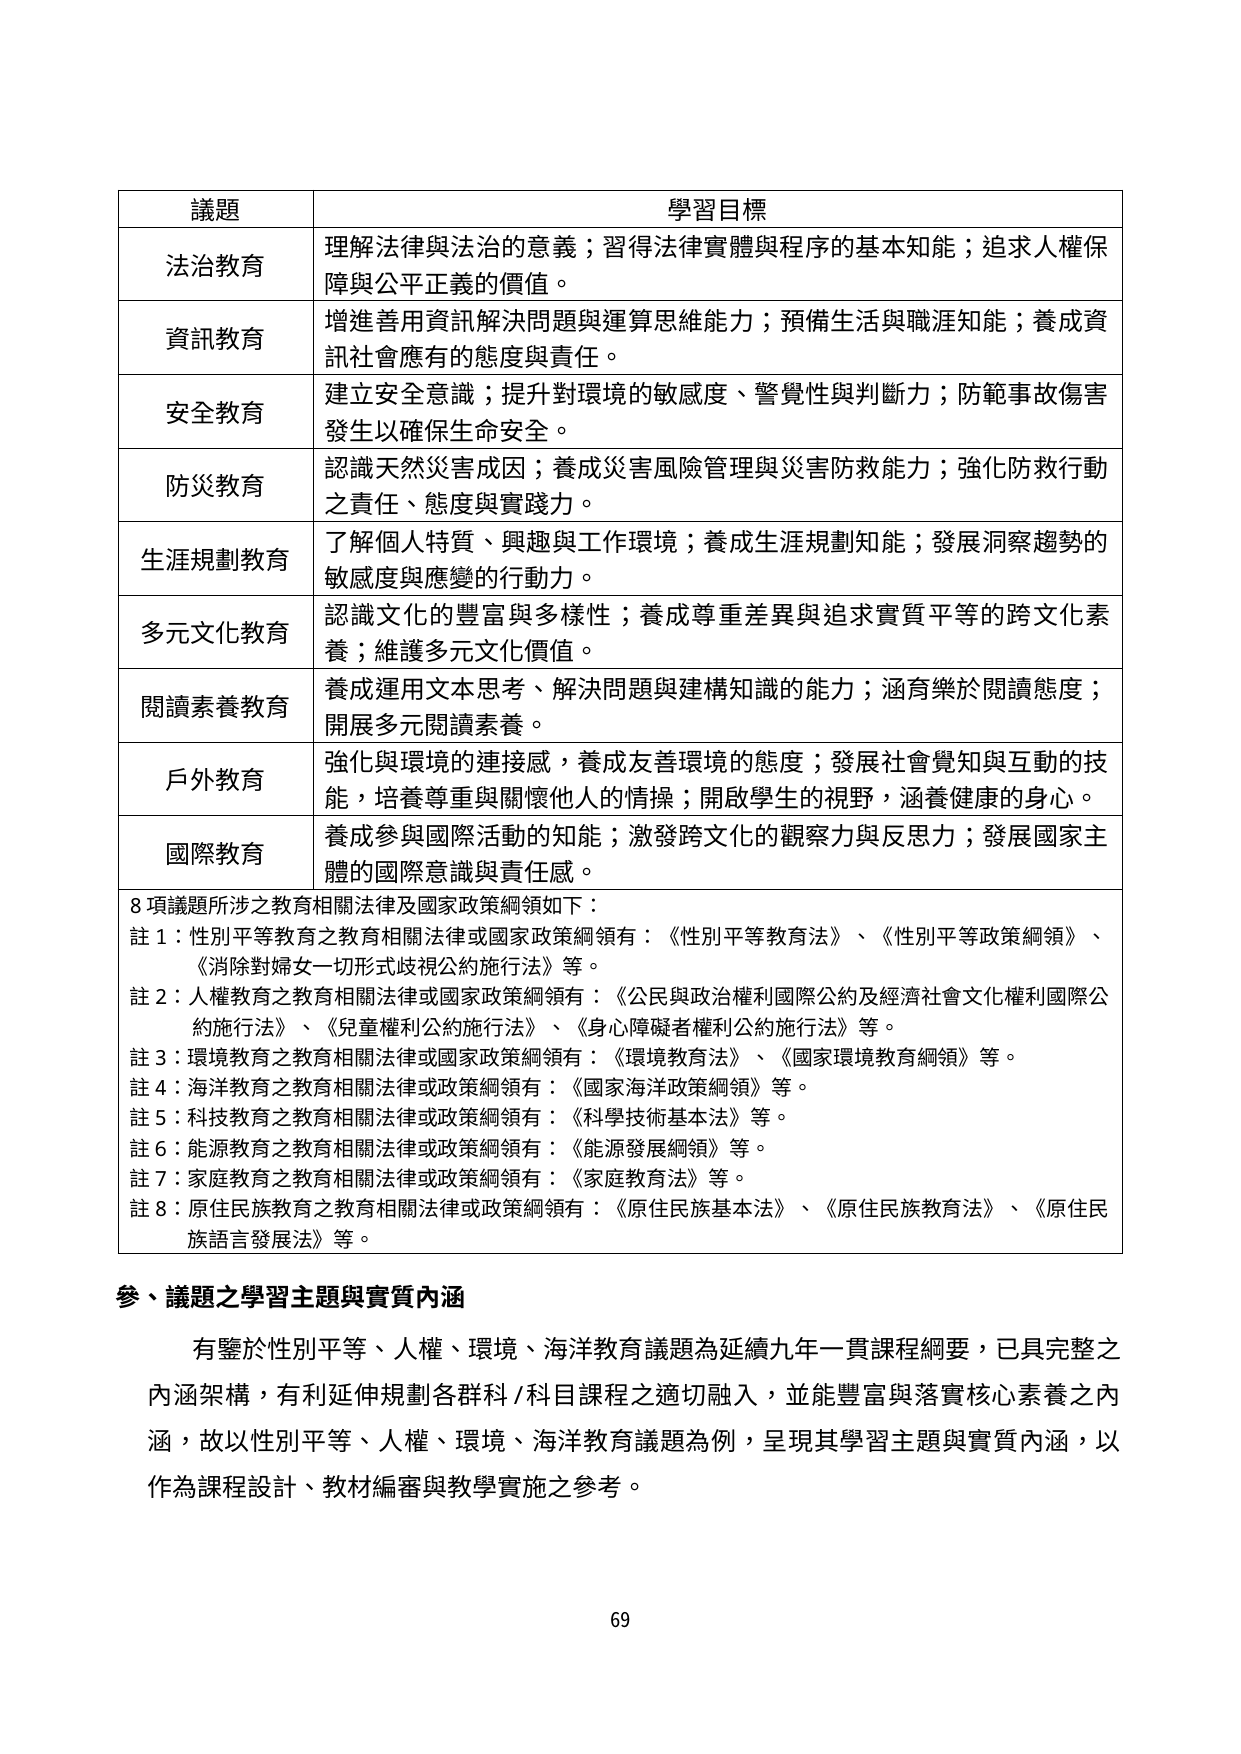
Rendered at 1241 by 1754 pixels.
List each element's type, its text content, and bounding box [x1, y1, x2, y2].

table_cell 認識天然災害成因；養成災害風險管理與災害防救能力；強化防救行動之責任、態度與實踐力。 [314, 449, 1122, 521]
table_cell 國際教育 [119, 816, 313, 889]
table_header 議題 [119, 191, 313, 227]
table_cell 閱讀素養教育 [119, 669, 313, 742]
table_cell 資訊教育 [119, 301, 313, 374]
table_cell 理解法律與法治的意義；習得法律實體與程序的基本知能；追求人權保障與公平正義的價值。 [314, 228, 1122, 300]
table_cell 養成運用文本思考、解決問題與建構知識的能力；涵育樂於閱讀態度；開展多元閱讀素養。 [314, 669, 1122, 742]
table_cell 養成參與國際活動的知能；激發跨文化的觀察力與反思力；發展國家主體的國際意識與責任感。 [314, 816, 1122, 889]
table_header 學習目標 [314, 191, 1122, 227]
table_cell 防災教育 [119, 449, 313, 521]
table_cell 強化與環境的連接感，養成友善環境的態度；發展社會覺知與互動的技能，培養尊重與關懷他人的情操；開啟學生的視野，涵養健康的身心。 [314, 743, 1122, 815]
table_cell 8項議題所涉之教育相關法律及國家政策綱領如下： 註1：性別平等教育之教育相關法律或國家政策綱領有：《性別平等教育法》、《性別平等政策綱領》、《消除對婦女一切形式歧視公約施行法》等。 註2：人權教育之教育相關法律或國家政策綱領有：《公民與政治權利國際公約及經濟社會文化權利國際公約施行法》、《兒童權利公約施行法》、《身心障礙者權利公約施行法》等。 註3：環境教育之教育相關法律或國家政策綱領有：《環境教育法》、《國家環境教育綱領》等。 註4：海洋教育之教育相關法律或政策綱領有：《國家海洋政策綱領》等。 註5：科技教育之教育相關法律或政策綱領有：《科學技術基本法》等。 註6：能源教育之教育相關法律或政策綱領有：《能源發展綱領》等。 註7：家庭教育之教育相關法律或政策綱領有：《家庭教育法》等。 註8：原住民族教育之教育相關法律或政策綱領有：《原住民族基本法》、《原住民族教育法》、《原住民族語言發展法》等。 [119, 890, 1122, 1253]
table_cell 認識文化的豐富與多樣性；養成尊重差異與追求實質平等的跨文化素養；維護多元文化價值。 [314, 596, 1122, 668]
table_cell 安全教育 [119, 375, 313, 447]
table_cell 增進善用資訊解決問題與運算思維能力；預備生活與職涯知能；養成資訊社會應有的態度與責任。 [314, 301, 1122, 374]
table_cell 法治教育 [119, 228, 313, 300]
table_cell 戶外教育 [119, 743, 313, 815]
table_cell 了解個人特質、興趣與工作環境；養成生涯規劃知能；發展洞察趨勢的敏感度與應變的行動力。 [314, 522, 1122, 594]
table_cell 多元文化教育 [119, 596, 313, 668]
text 參、議題之學習主題與實質內涵 [115, 1254, 1122, 1317]
table_cell 生涯規劃教育 [119, 522, 313, 594]
table_cell 建立安全意識；提升對環境的敏感度、警覺性與判斷力；防範事故傷害發生以確保生命安全。 [314, 375, 1122, 447]
text 有鑒於性別平等、人權、環境、海洋教育議題為延續九年一貫課程綱要，已具完整之內涵架構，有利延伸規劃各群科/科目課程之適切融入，並能豐富與落實核心素養之內涵，故以性別平等、人權、環境、海洋教育議題為例，呈現其學習主題與實質內涵，以作為課程設計、教材編審與教學實施之參考。 [148, 1322, 1122, 1505]
